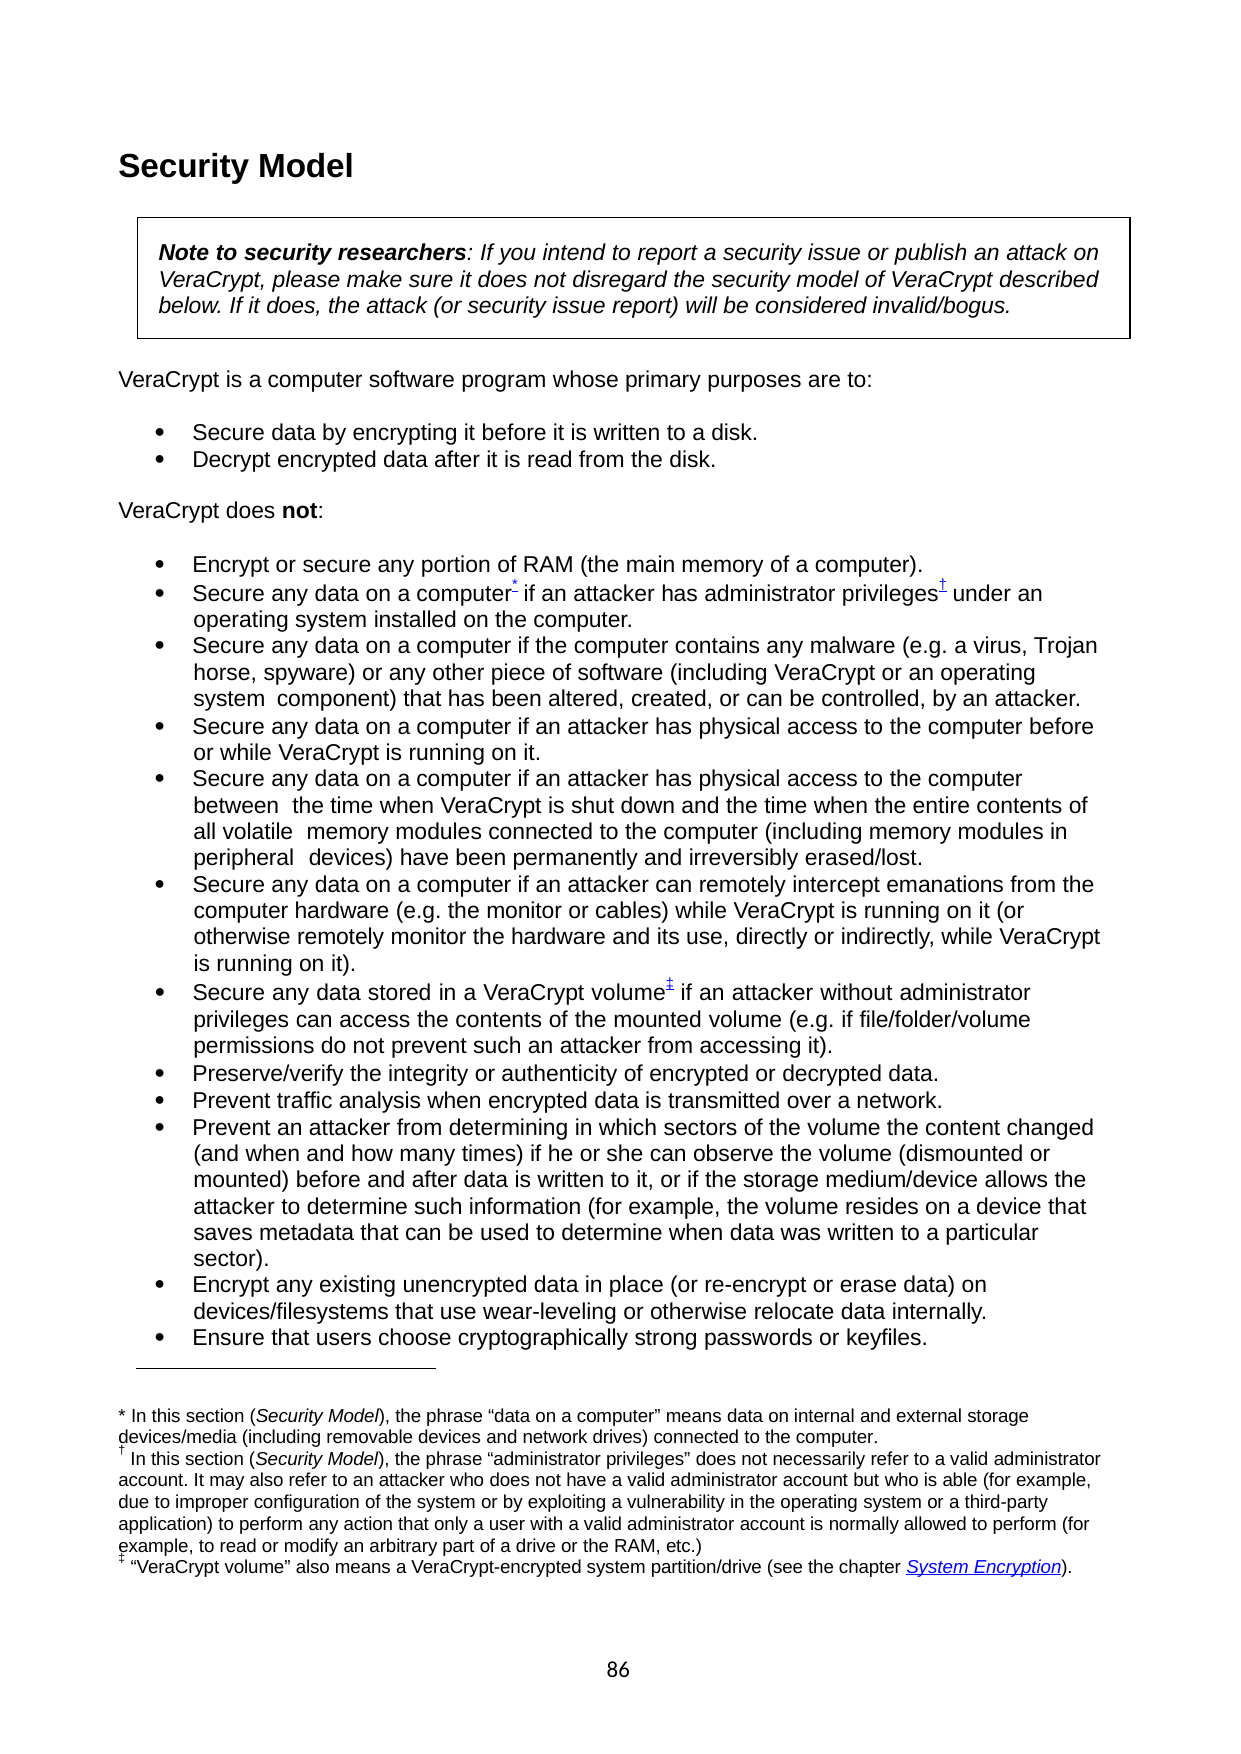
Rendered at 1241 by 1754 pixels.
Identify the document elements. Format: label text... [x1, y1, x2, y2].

list Prevent an attacker from determining in which sectors of the volume the content changed (and when and how many times) if he or she can observe the volume (dismounted or mounted) before and after data is written to it, or if the storage medium/device allows the attacker to determine such information (for example, the volume resides on a device that saves metadata that can be used to determine when data was written to a particular sector). [156, 1114, 1097, 1271]
text Note to security researchers: If you intend to report a security issue or publish an attack on VeraCrypt, please make sure it does not disregard the security model of VeraCrypt described below. If it does, the attack (or security issue report) will be considered invalid/bogus. [158, 239, 1099, 318]
list Secure any data stored in a VeraCrypt volume‡ if an attacker without administrator privileges can access the contents of the mounted volume (e.g. if file/folder/volume permissions do not prevent such an attacker from accessing it). [156, 976, 1031, 1058]
list In this section (Security Model), the phrase “data on a computer” means data on internal and external storage devices/media (including removable devices and network drives) connected to the computer. [118, 1404, 1037, 1448]
text due to improper configuration of the system or by exploiting a vulnerability in the operating system or a third-party application) to perform any action that only a user with a valid administrator account is normally allowed to perform (for example, to read or modify an arbitrary part of a drive or the RAM, etc.) [118, 1491, 1105, 1556]
list Secure any data on a computer if an attacker has physical access to the computer before or while VeraCrypt is running on it. [156, 713, 1097, 766]
list Secure any data on a computer if an attacker can remotely intercept emanations from the computer hardware (e.g. the monitor or cables) while VeraCrypt is running on it (or otherwise remotely monitor the hardware and its use, directly or indirectly, while VeraCrypt is running on it). [156, 871, 1105, 976]
text VeraCrypt is a computer software program whose primary purposes are to: [118, 366, 1130, 392]
list Decrypt encrypted data after it is read from the disk. VeraCrypt does not: [118, 446, 718, 524]
list Secure any data on a computer if the computer contains any malware (e.g. a virus, Trojan horse, spyware) or any other piece of software (including VeraCrypt or an operating system component) that has been altered, created, or can be controlled, by an attacker. [156, 633, 1109, 711]
list Preserve/verify the integrity or authenticity of encrypted or decrypted data. [156, 1058, 1130, 1087]
list Secure any data on a computer if an attacker has physical access to the computer between the time when VeraCrypt is shut down and the time when the entire contents of all volatile memory modules connected to the computer (including memory modules in peripheral devices) have been permanently and irreversibly erased/lost. [156, 766, 1109, 871]
list Ensure that users choose cryptographically strong passwords or keyfiles. [156, 1324, 1130, 1350]
text † In this section (Security Model), the phrase “administrator privileges” does not necessarily refer to a valid administrator account. It may also refer to an attacker who does not have a valid administrator account but who is able (for example, [118, 1448, 1109, 1491]
list Encrypt any existing unencrypted data in place (or re-encrypt or erase data) on devices/filesystems that use wear-leveling or otherwise relocate data internally. [156, 1271, 994, 1324]
list Prevent traffic analysis when encrypted data is transmitted over a network. [156, 1087, 1130, 1114]
list Secure data by encrypting it before it is written to a disk. [156, 418, 1130, 446]
text ‡ “VeraCrypt volume” also means a VeraCrypt-encrypted system partition/drive (see the chapter System Encryption). [118, 1556, 1130, 1577]
list Secure any data on a computer* if an attacker has administrator privileges† under an operating system installed on the computer. [156, 581, 1048, 633]
subtitle Security Model [118, 146, 1130, 184]
list Encrypt or secure any portion of RAM (the main memory of a computer). [156, 551, 1130, 578]
